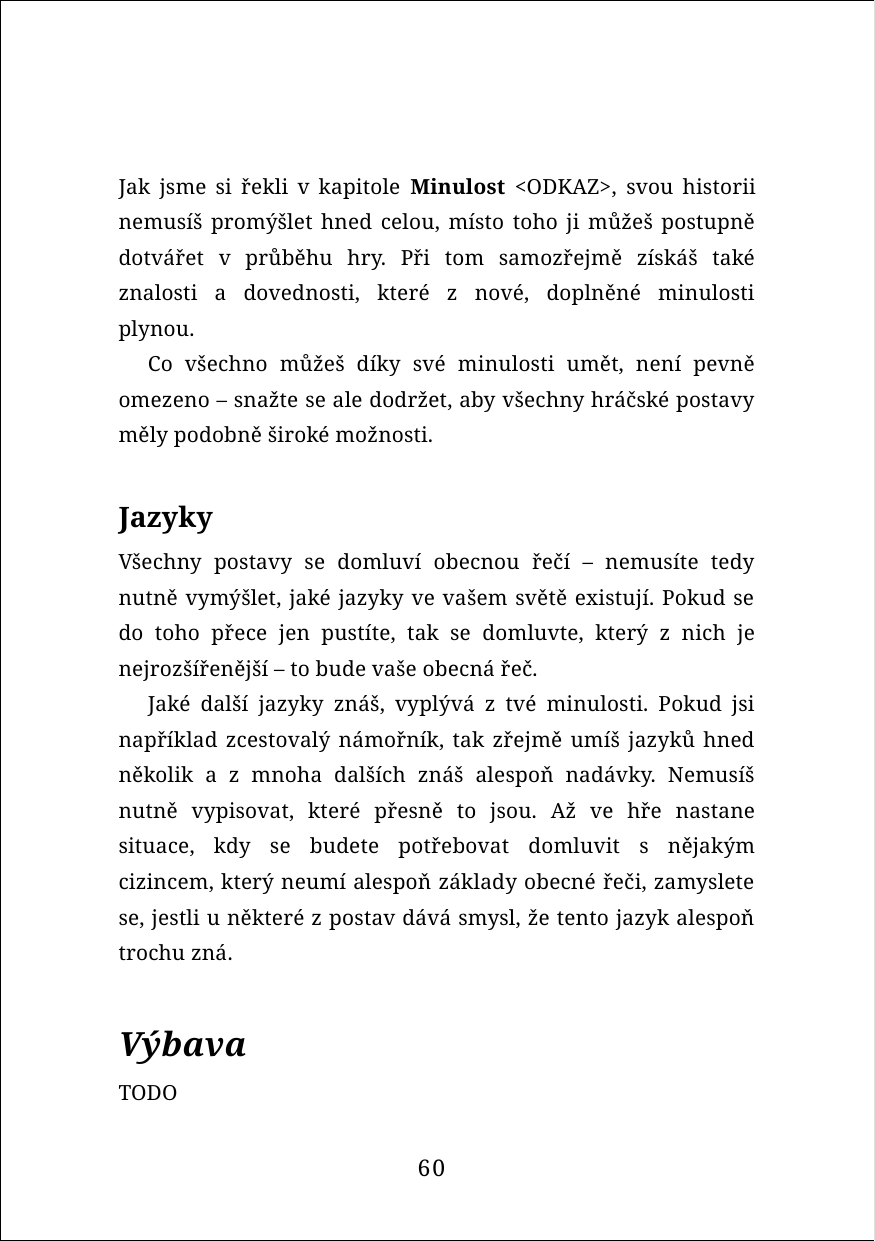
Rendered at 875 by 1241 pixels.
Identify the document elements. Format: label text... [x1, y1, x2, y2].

text TODO [118, 1078, 756, 1107]
text Všechny postavy se domluví obecnou řečí – nemusíte tedy nutně vymýšlet, jaké jazyky ve vašem světě existují. Pokud se do toho přece jen pustíte, tak se domluvte, který z nich je nejrozšířenější – to bude vaše obecná řeč. Jaké další jazyky znáš, vyplývá z tvé minulosti. Pokud jsi například zcestovalý námořník, tak zřejmě umíš jazyků hned několik a z mnoha dalších znáš alespoň nadávky. Nemusíš nutně vypisovat, které přesně to jsou. Až ve hře nastane situace, kdy se budete potřebovat domluvit s nějakým cizincem, který neumí alespoň základy obecné řeči, zamyslete se, jestli u některé z postav dává smysl, že tento jazyk alespoň trochu zná. [118, 547, 756, 967]
text Jak jsme si řekli v kapitole Minulost <ODKAZ>, svou historii nemusíš promýšlet hned celou, místo toho ji můžeš postupně dotvářet v průběhu hry. Při tom samozřejmě získáš také znalosti a dovednosti, které z nové, doplněné minulosti plynou. Co všechno můžeš díky své minulosti umět, není pevně omezeno – snažte se ale dodržet, aby všechny hráčské postavy měly podobně široké možnosti. [118, 172, 756, 449]
subtitle Jazyky [118, 497, 756, 536]
subtitle Výbava [118, 1021, 756, 1066]
